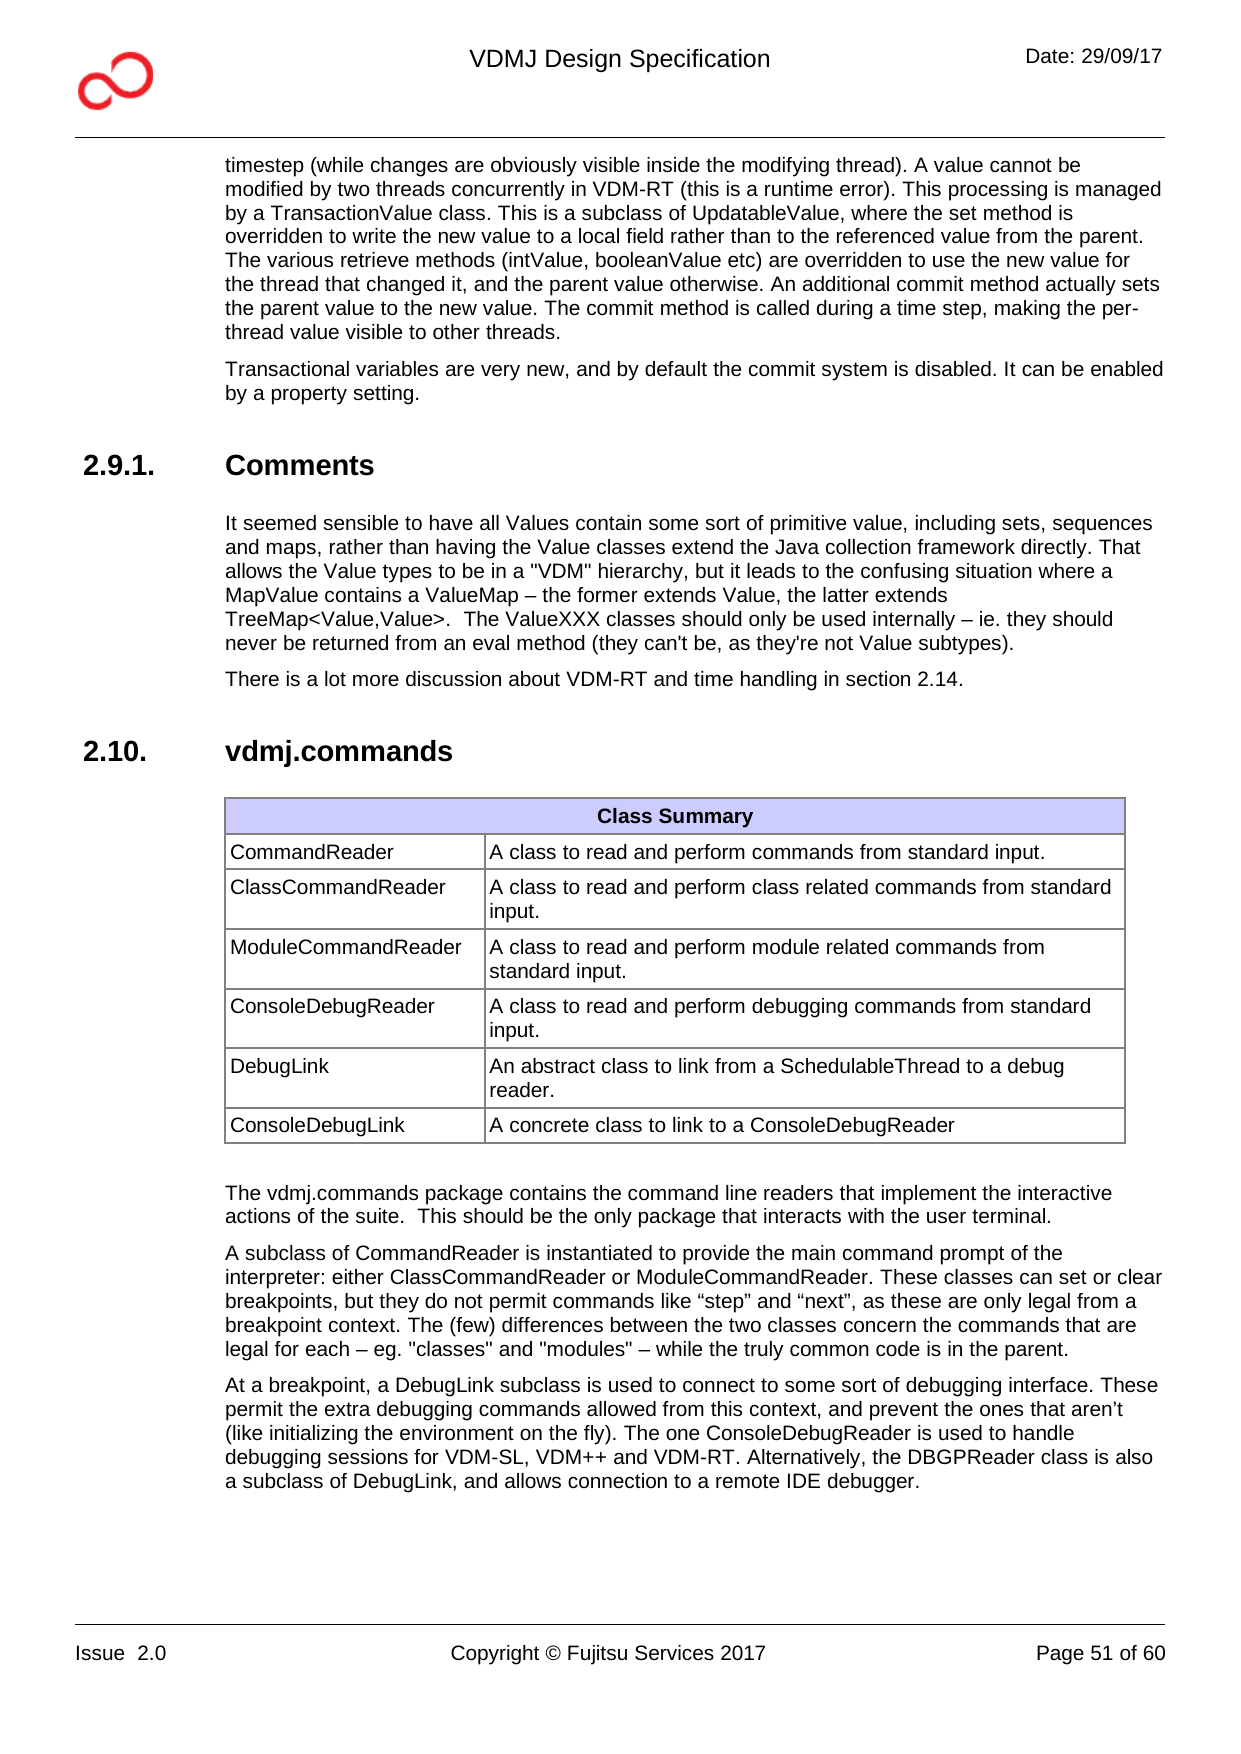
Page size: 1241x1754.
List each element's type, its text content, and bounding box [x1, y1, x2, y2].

text Transactional variables are very new, and by default the commit system is disabled. It can be enabled by a property setting. [225, 357, 1165, 405]
table_header Class Summary [226, 799, 1124, 833]
text It seemed sensible to have all Values contain some sort of primitive value, including sets, sequences and maps, rather than having the Value classes extend the Java collection framework directly. That allows the Value types to be in a "VDM" hierarchy, but it leads to the confusing situation where a MapValue contains a ValueMap – the former extends Value, the latter extends TreeMap<Value,Value>. The ValueXXX classes should only be used internally – ie. they should never be returned from an eval method (they can't be, as they're not Value subtypes). [225, 511, 1165, 655]
table_cell A class to read and perform module related commands from standard input. [486, 930, 1124, 987]
table_cell DebugLink [226, 1049, 484, 1107]
table_cell CommandReader [226, 835, 484, 868]
text A subclass of CommandReader is instantiated to provide the main command prompt of the interpreter: either ClassCommandReader or ModuleCommandReader. These classes can set or clear breakpoints, but they do not permit commands like “step” and “next”, as these are only legal from a breakpoint context. The (few) differences between the two classes concern the commands that are legal for each – eg. "classes" and "modules" – while the truly common code is in the parent. [225, 1241, 1165, 1361]
picture [78, 44, 153, 120]
table_cell A class to read and perform class related commands from standard input. [486, 870, 1124, 928]
subtitle Comments [75, 447, 1165, 481]
text timestep (while changes are obviously visible inside the modifying thread). A value cannot be modified by two threads concurrently in VDM-RT (this is a runtime error). This processing is managed by a TransactionValue class. This is a subclass of UpdatableValue, where the set method is overridden to write the new value to a local field rather than to the referenced value from the parent. The various retrieve methods (intValue, booleanValue etc) are overridden to use the new value for the thread that changed it, and the parent value otherwise. An additional commit method actually sets the parent value to the new value. The commit method is called during a time step, making the per-thread value visible to other threads. [225, 153, 1165, 344]
table_cell A class to read and perform commands from standard input. [486, 835, 1124, 868]
table_cell ClassCommandReader [226, 870, 484, 928]
text The vdmj.commands package contains the command line readers that implement the interactive actions of the suite. This should be the only package that interacts with the user terminal. [225, 1181, 1165, 1229]
table_cell A concrete class to link to a ConsoleDebugReader [486, 1109, 1124, 1142]
text At a breakpoint, a DebugLink subclass is used to connect to some sort of debugging interface. These permit the extra debugging commands allowed from this context, and prevent the ones that aren’t (like initializing the environment on the fly). The one ConsoleDebugReader is used to handle debugging sessions for VDM-SL, VDM++ and VDM-RT. Alternatively, the DBGPReader class is also a subclass of DebugLink, and allows connection to a remote IDE debugger. [225, 1373, 1165, 1493]
table_cell An abstract class to link from a SchedulableThread to a debug reader. [486, 1049, 1124, 1107]
table_cell A class to read and perform debugging commands from standard input. [486, 990, 1124, 1047]
text There is a lot more discussion about VDM-RT and time handling in section 2.14. [225, 667, 1165, 691]
subtitle vdmj.commands [75, 734, 1165, 767]
table_cell ConsoleDebugLink [226, 1109, 484, 1142]
table_cell ModuleCommandReader [226, 930, 484, 987]
table_cell ConsoleDebugReader [226, 990, 484, 1047]
